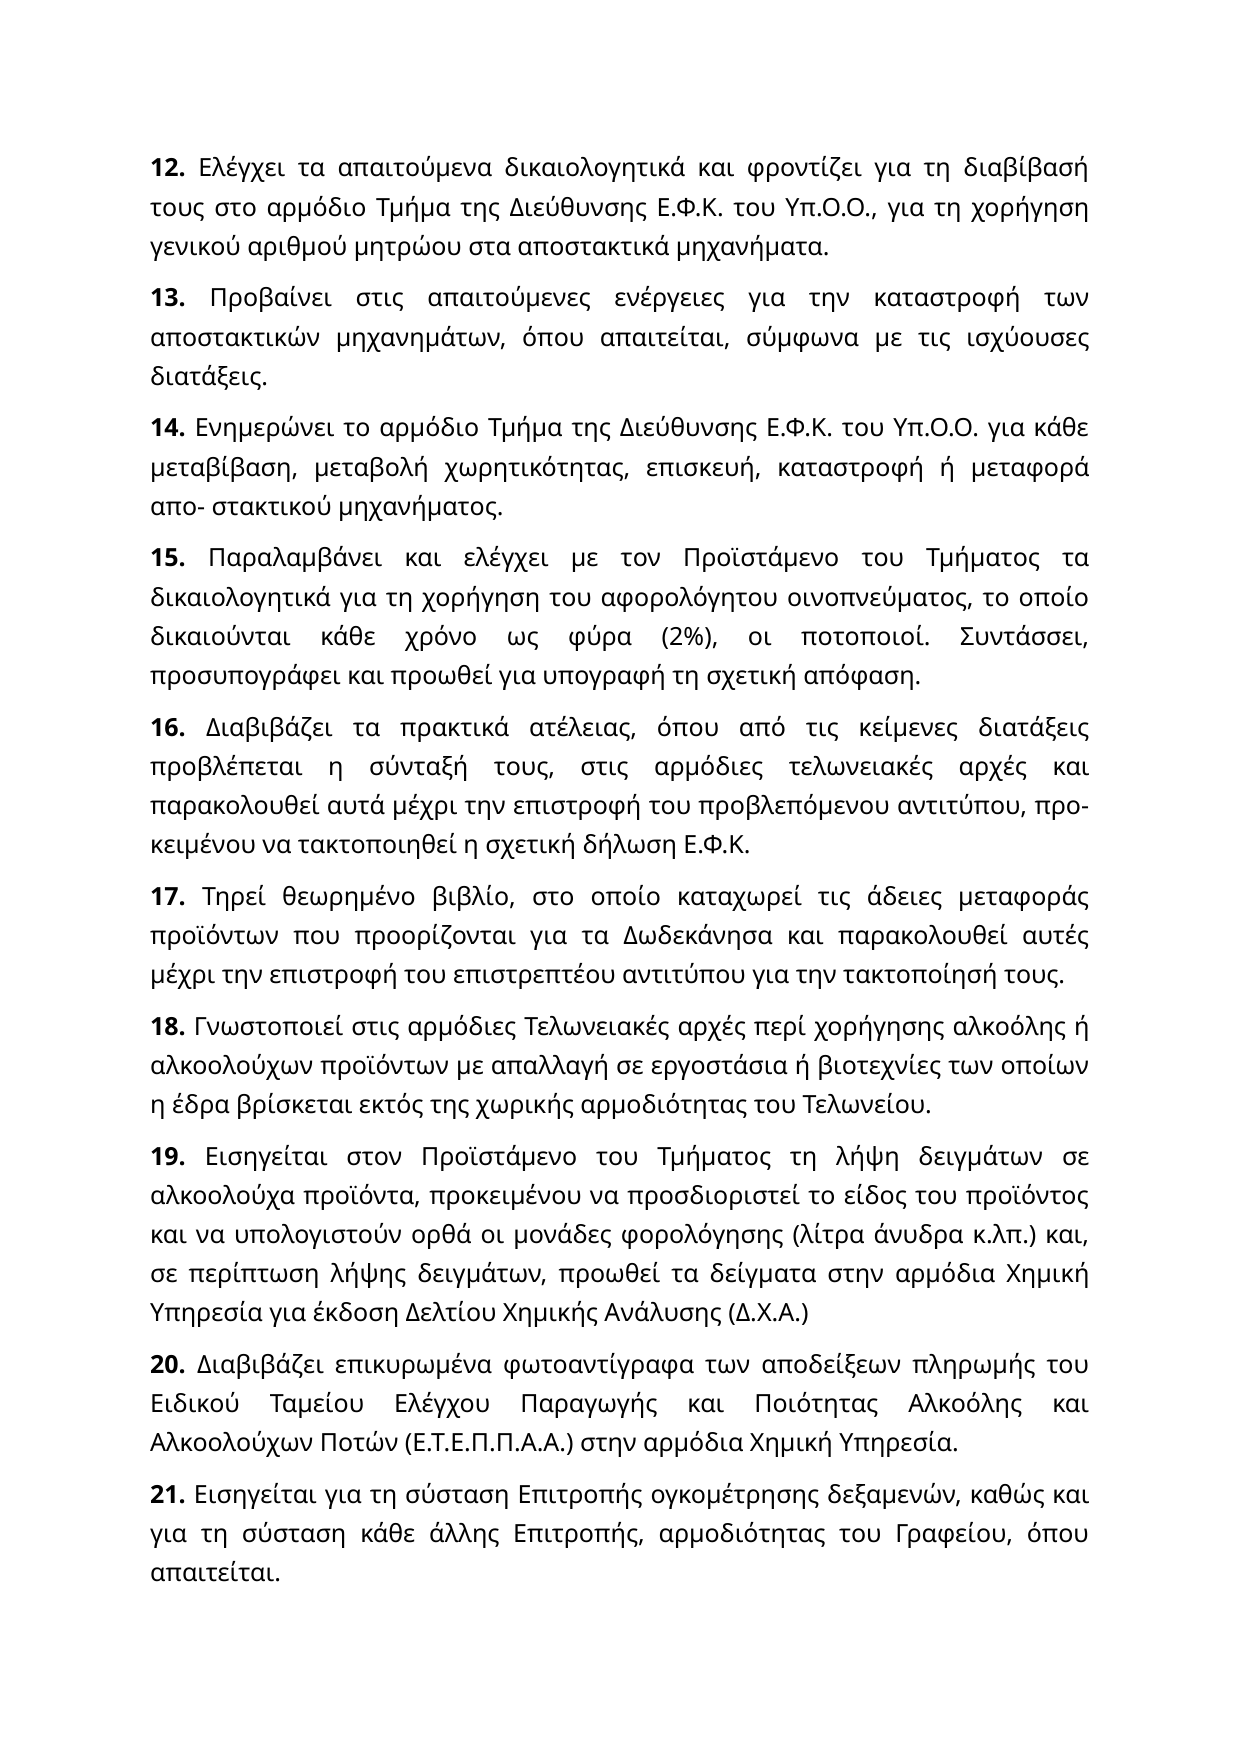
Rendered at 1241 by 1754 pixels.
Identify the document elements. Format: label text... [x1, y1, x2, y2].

text 15. Παραλαμβάνει και ελέγχει με τον Προϊστάμενο του Τμήματος τα δικαιολογητικά για τη χορήγηση του αφορολόγητου οινοπνεύματος, το οποίο δικαιούνται κάθε χρόνο ως φύρα (2%), οι ποτοποιοί. Συντάσσει, προσυπογράφει και προωθεί για υπογραφή τη σχετική απόφαση. [150, 540, 1090, 692]
text 19. Εισηγείται στον Προϊστάμενο του Τμήματος τη λήψη δειγμάτων σε αλκοολούχα προϊόντα, προκειμένου να προσδιοριστεί το είδος του προϊόντος και να υπολογιστούν ορθά οι μονάδες φορολόγησης (λίτρα άνυδρα κ.λπ.) και, σε περίπτωση λήψης δειγμάτων, προωθεί τα δείγματα στην αρμόδια Χημική Υπηρεσία για έκδοση Δελτίου Χημικής Ανάλυσης (Δ.Χ.Α.) [150, 1138, 1090, 1329]
text 17. Τηρεί θεωρημένο βιβλίο, στο οποίο καταχωρεί τις άδειες μεταφοράς προϊόντων που προορίζονται για τα Δωδεκάνησα και παρακολουθεί αυτές μέχρι την επιστροφή του επιστρεπτέου αντιτύπου για την τακτοποίησή τους. [150, 878, 1090, 991]
text 12. Ελέγχει τα απαιτούμενα δικαιολογητικά και φροντίζει για τη διαβίβασή τους στο αρμόδιο Τμήμα της Διεύθυνσης Ε.Φ.Κ. του Υπ.Ο.Ο., για τη χορήγηση γενικού αριθμού μητρώου στα αποστακτικά μηχανήματα. [150, 150, 1090, 262]
text 14. Ενημερώνει το αρμόδιο Τμήμα της Διεύθυνσης Ε.Φ.Κ. του Υπ.Ο.Ο. για κάθε μεταβίβαση, μεταβολή χωρητικότητας, επισκευή, καταστροφή ή μεταφορά απο- στακτικού μηχανήματος. [150, 410, 1090, 522]
text 13. Προβαίνει στις απαιτούμενες ενέργειες για την καταστροφή των αποστακτικών μηχανημάτων, όπου απαιτείται, σύμφωνα με τις ισχύουσες διατάξεις. [150, 280, 1090, 392]
text 18. Γνωστοποιεί στις αρμόδιες Τελωνειακές αρχές περί χορήγησης αλκοόλης ή αλκοολούχων προϊόντων με απαλλαγή σε εργοστάσια ή βιοτεχνίες των οποίων η έδρα βρίσκεται εκτός της χωρικής αρμοδιότητας του Τελωνείου. [150, 1008, 1090, 1121]
text 16. Διαβιβάζει τα πρακτικά ατέλειας, όπου από τις κείμενες διατάξεις προβλέπεται η σύνταξή τους, στις αρμόδιες τελωνειακές αρχές και παρακολουθεί αυτά μέχρι την επιστροφή του προβλεπόμενου αντιτύπου, προ- κειμένου να τακτοποιηθεί η σχετική δήλωση Ε.Φ.Κ. [150, 709, 1090, 861]
text 21. Εισηγείται για τη σύσταση Επιτροπής ογκομέτρησης δεξαμενών, καθώς και για τη σύσταση κάθε άλλης Επιτροπής, αρμοδιότητας του Γραφείου, όπου απαιτείται. [150, 1477, 1090, 1589]
text 20. Διαβιβάζει επικυρωμένα φωτοαντίγραφα των αποδείξεων πληρωμής του Ειδικού Ταμείου Ελέγχου Παραγωγής και Ποιότητας Αλκοόλης και Αλκοολούχων Ποτών (Ε.Τ.Ε.Π.Π.Α.Α.) στην αρμόδια Χημική Υπηρεσία. [150, 1347, 1090, 1459]
